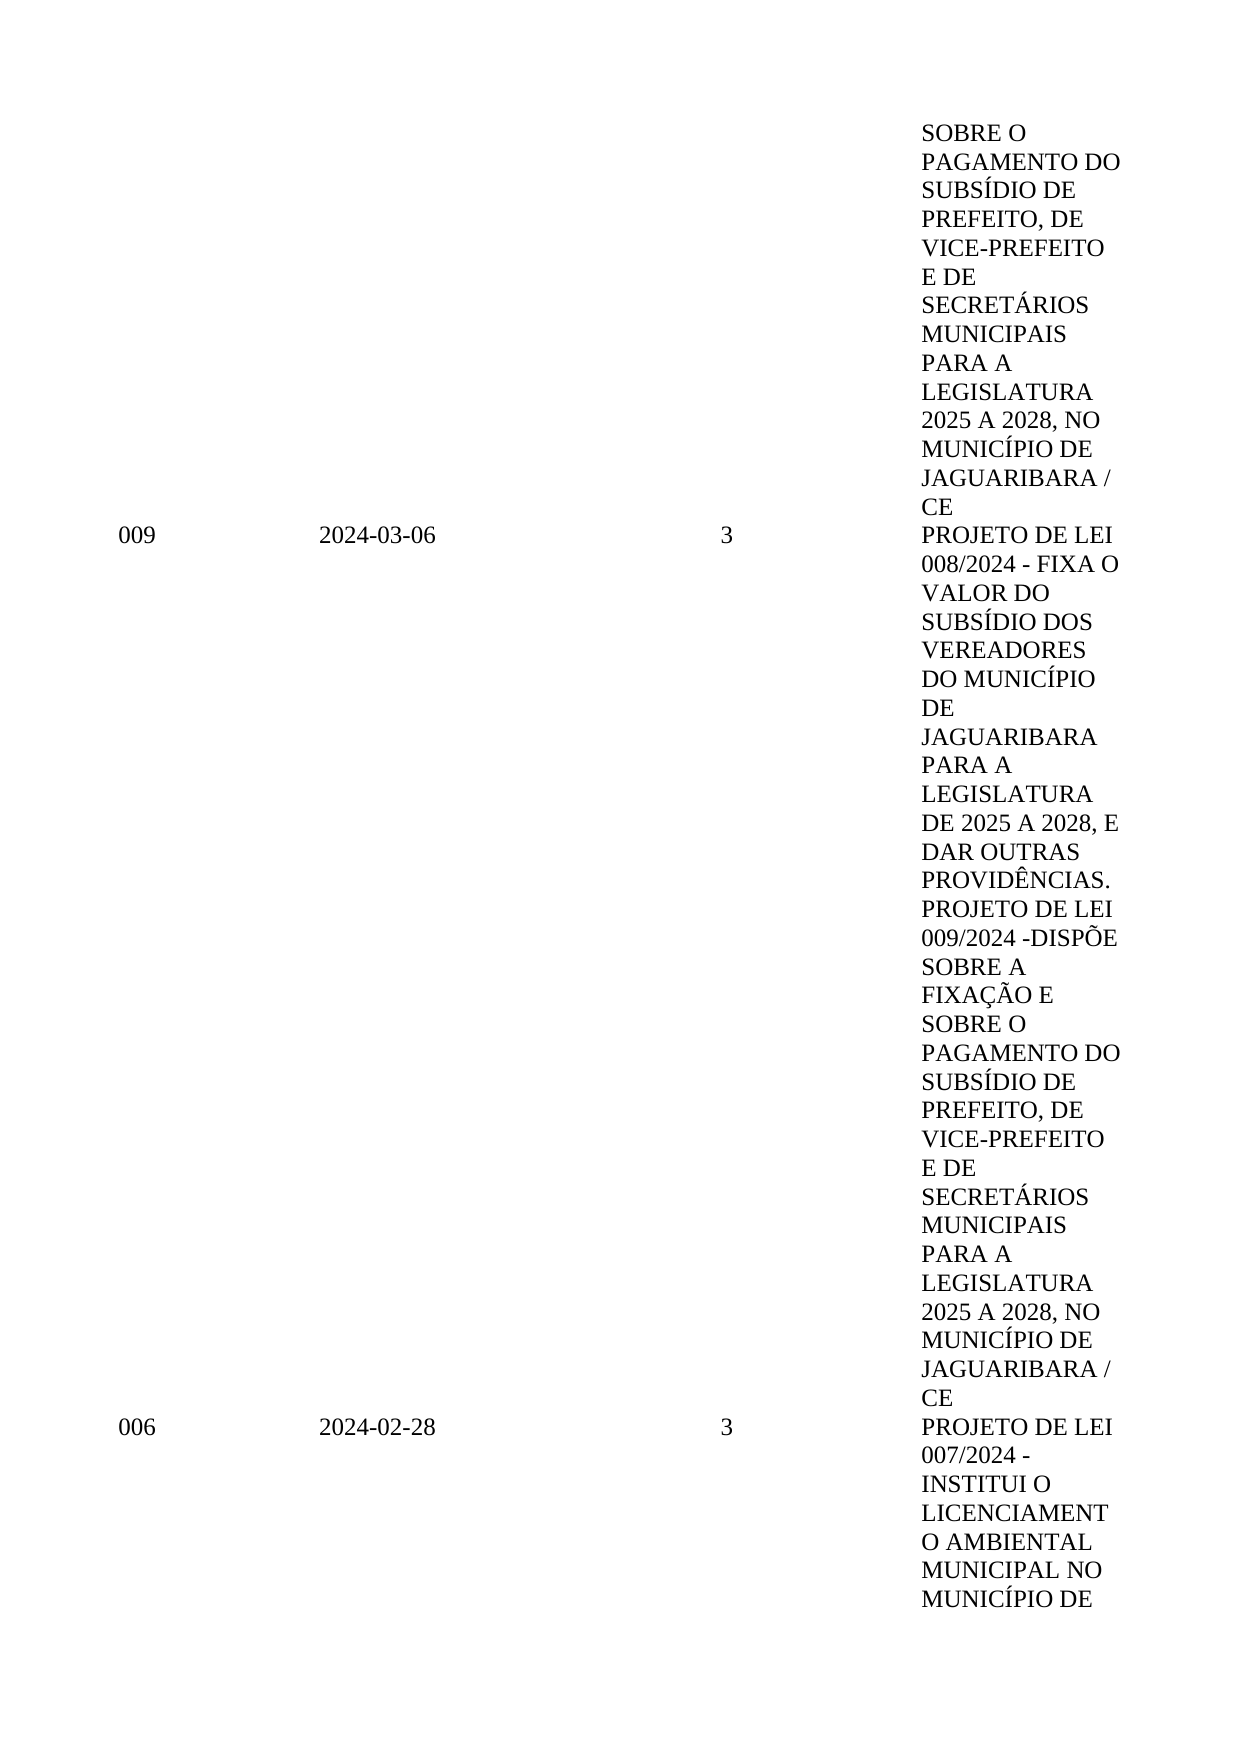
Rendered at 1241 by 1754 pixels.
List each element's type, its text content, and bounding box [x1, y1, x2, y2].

table_cell PROJETO DE LEI 008/2024 - FIXA O VALOR DO SUBSÍDIO DOS VEREADORES DO MUNICÍPIO DE JAGUARIBARA PARA A LEGISLATURA DE 2025 A 2028, E DAR OUTRAS PROVIDÊNCIAS. PROJETO DE LEI 009/2024 -DISPÕE SOBRE A FIXAÇÃO E SOBRE O PAGAMENTO DO SUBSÍDIO DE PREFEITO, DE VICE-PREFEITO E DE SECRETÁRIOS MUNICIPAIS PARA A LEGISLATURA 2025 A 2028, NO MUNICÍPIO DE JAGUARIBARA /CE [921, 521, 1122, 1412]
table_cell 3 [720, 521, 921, 1412]
table_cell 2024-02-28 [319, 1412, 519, 1613]
table_cell 006 [118, 1412, 319, 1613]
table_cell SOBRE O PAGAMENTO DO SUBSÍDIO DE PREFEITO, DE VICE-PREFEITO E DE SECRETÁRIOS MUNICIPAIS PARA A LEGISLATURA 2025 A 2028, NO MUNICÍPIO DE JAGUARIBARA /CE [921, 118, 1122, 521]
table_cell [520, 118, 720, 521]
table_cell 3 [720, 1412, 921, 1613]
table_cell [720, 118, 921, 521]
table_cell [520, 521, 720, 1412]
table_cell 2024-03-06 [319, 521, 519, 1412]
table_cell [118, 118, 319, 521]
table_cell [520, 1412, 720, 1613]
table_cell PROJETO DE LEI 007/2024 - INSTITUI O LICENCIAMENTO AMBIENTAL MUNICIPAL NO MUNICÍPIO DE [921, 1412, 1122, 1613]
table_cell 009 [118, 521, 319, 1412]
table_cell [319, 118, 519, 521]
